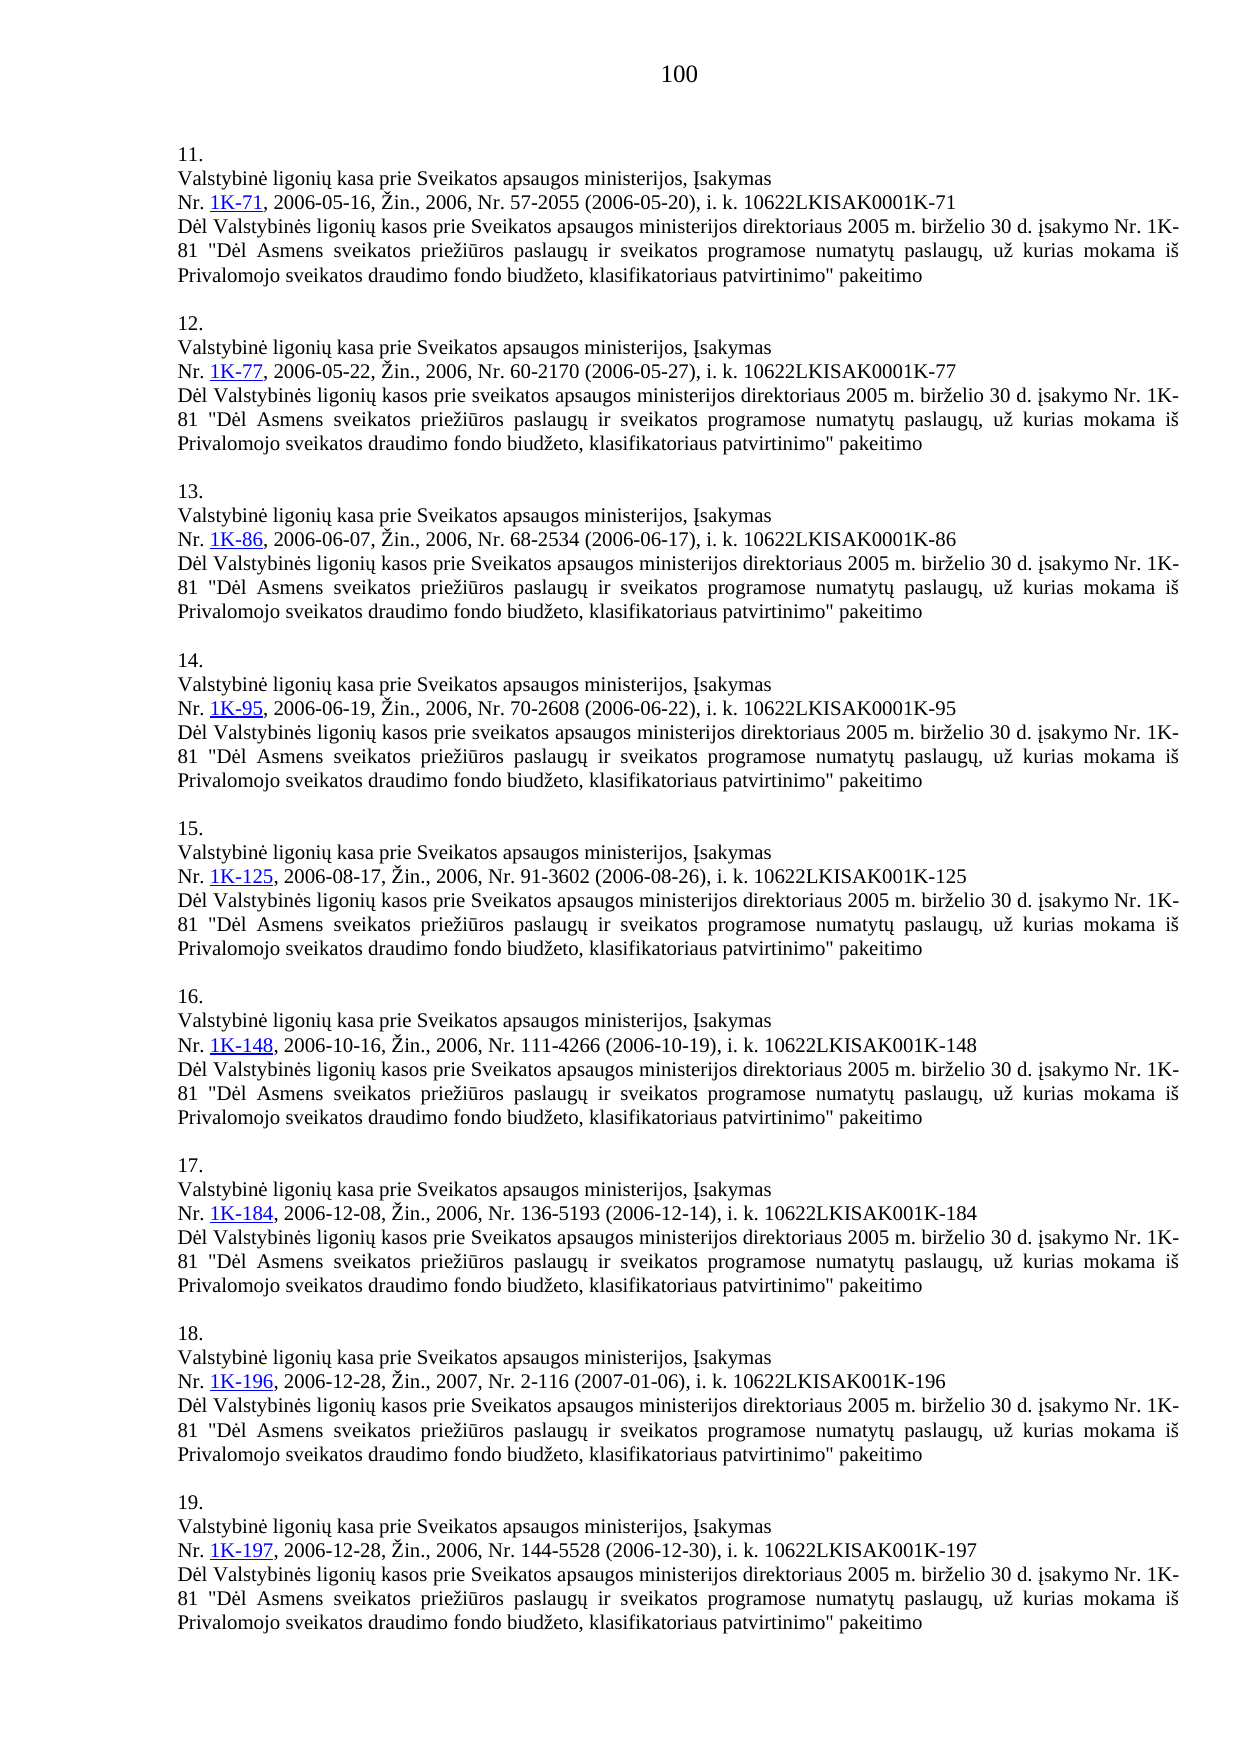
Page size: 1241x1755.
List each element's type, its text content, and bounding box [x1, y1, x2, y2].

text 12. [177, 311, 1181, 335]
text Dėl Valstybinės ligonių kasos prie Sveikatos apsaugos ministerijos direktoriaus 2005 m. birželio 30 d. įsakymo Nr. 1K-81 "Dėl Asmens sveikatos priežiūros paslaugų ir sveikatos programose numatytų paslaugų, už kurias mokama iš Privalomojo sveikatos draudimo fondo biudžeto, klasifikatoriaus patvirtinimo" pakeitimo [177, 1562, 1181, 1634]
text Nr. 1K-148, 2006-10-16, Žin., 2006, Nr. 111-4266 (2006-10-19), i. k. 10622LKISAK001K-148 [177, 1032, 1181, 1057]
text 15. [177, 816, 1181, 840]
text 13. [177, 479, 1181, 503]
text 14. [177, 647, 1181, 672]
text Nr. 1K-197, 2006-12-28, Žin., 2006, Nr. 144-5528 (2006-12-30), i. k. 10622LKISAK001K-197 [177, 1538, 1181, 1562]
text Dėl Valstybinės ligonių kasos prie sveikatos apsaugos ministerijos direktoriaus 2005 m. birželio 30 d. įsakymo Nr. 1K-81 "Dėl Asmens sveikatos priežiūros paslaugų ir sveikatos programose numatytų paslaugų, už kurias mokama iš Privalomojo sveikatos draudimo fondo biudžeto, klasifikatoriaus patvirtinimo" pakeitimo [177, 720, 1181, 792]
text Nr. 1K-86, 2006-06-07, Žin., 2006, Nr. 68-2534 (2006-06-17), i. k. 10622LKISAK0001K-86 [177, 527, 1181, 551]
text Valstybinė ligonių kasa prie Sveikatos apsaugos ministerijos, Įsakymas [177, 335, 1181, 359]
text Dėl Valstybinės ligonių kasos prie Sveikatos apsaugos ministerijos direktoriaus 2005 m. birželio 30 d. įsakymo Nr. 1K-81 "Dėl Asmens sveikatos priežiūros paslaugų ir sveikatos programose numatytų paslaugų, už kurias mokama iš Privalomojo sveikatos draudimo fondo biudžeto, klasifikatoriaus patvirtinimo" pakeitimo [177, 888, 1181, 960]
text Valstybinė ligonių kasa prie Sveikatos apsaugos ministerijos, Įsakymas [177, 1177, 1181, 1201]
text Nr. 1K-71, 2006-05-16, Žin., 2006, Nr. 57-2055 (2006-05-20), i. k. 10622LKISAK0001K-71 [177, 190, 1181, 214]
text Nr. 1K-196, 2006-12-28, Žin., 2007, Nr. 2-116 (2007-01-06), i. k. 10622LKISAK001K-196 [177, 1369, 1181, 1393]
text Dėl Valstybinės ligonių kasos prie Sveikatos apsaugos ministerijos direktoriaus 2005 m. birželio 30 d. įsakymo Nr. 1K-81 "Dėl Asmens sveikatos priežiūros paslaugų ir sveikatos programose numatytų paslaugų, už kurias mokama iš Privalomojo sveikatos draudimo fondo biudžeto, klasifikatoriaus patvirtinimo" pakeitimo [177, 1057, 1181, 1129]
text Valstybinė ligonių kasa prie Sveikatos apsaugos ministerijos, Įsakymas [177, 1345, 1181, 1369]
text Nr. 1K-95, 2006-06-19, Žin., 2006, Nr. 70-2608 (2006-06-22), i. k. 10622LKISAK0001K-95 [177, 696, 1181, 720]
text Nr. 1K-125, 2006-08-17, Žin., 2006, Nr. 91-3602 (2006-08-26), i. k. 10622LKISAK001K-125 [177, 864, 1181, 888]
text Dėl Valstybinės ligonių kasos prie Sveikatos apsaugos ministerijos direktoriaus 2005 m. birželio 30 d. įsakymo Nr. 1K-81 "Dėl Asmens sveikatos priežiūros paslaugų ir sveikatos programose numatytų paslaugų, už kurias mokama iš Privalomojo sveikatos draudimo fondo biudžeto, klasifikatoriaus patvirtinimo" pakeitimo [177, 1225, 1181, 1297]
text Valstybinė ligonių kasa prie Sveikatos apsaugos ministerijos, Įsakymas [177, 1514, 1181, 1538]
text 19. [177, 1490, 1181, 1514]
text Valstybinė ligonių kasa prie Sveikatos apsaugos ministerijos, Įsakymas [177, 840, 1181, 864]
text Valstybinė ligonių kasa prie Sveikatos apsaugos ministerijos, Įsakymas [177, 166, 1181, 190]
text Dėl Valstybinės ligonių kasos prie Sveikatos apsaugos ministerijos direktoriaus 2005 m. birželio 30 d. įsakymo Nr. 1K-81 "Dėl Asmens sveikatos priežiūros paslaugų ir sveikatos programose numatytų paslaugų, už kurias mokama iš Privalomojo sveikatos draudimo fondo biudžeto, klasifikatoriaus patvirtinimo" pakeitimo [177, 214, 1181, 287]
text Dėl Valstybinės ligonių kasos prie Sveikatos apsaugos ministerijos direktoriaus 2005 m. birželio 30 d. įsakymo Nr. 1K-81 "Dėl Asmens sveikatos priežiūros paslaugų ir sveikatos programose numatytų paslaugų, už kurias mokama iš Privalomojo sveikatos draudimo fondo biudžeto, klasifikatoriaus patvirtinimo" pakeitimo [177, 551, 1181, 623]
text 17. [177, 1153, 1181, 1177]
text 18. [177, 1321, 1181, 1345]
text 16. [177, 984, 1181, 1008]
text Dėl Valstybinės ligonių kasos prie Sveikatos apsaugos ministerijos direktoriaus 2005 m. birželio 30 d. įsakymo Nr. 1K-81 "Dėl Asmens sveikatos priežiūros paslaugų ir sveikatos programose numatytų paslaugų, už kurias mokama iš Privalomojo sveikatos draudimo fondo biudžeto, klasifikatoriaus patvirtinimo" pakeitimo [177, 1393, 1181, 1466]
text Nr. 1K-77, 2006-05-22, Žin., 2006, Nr. 60-2170 (2006-05-27), i. k. 10622LKISAK0001K-77 [177, 359, 1181, 383]
text 11. [177, 142, 1181, 166]
text Valstybinė ligonių kasa prie Sveikatos apsaugos ministerijos, Įsakymas [177, 1008, 1181, 1032]
text Valstybinė ligonių kasa prie Sveikatos apsaugos ministerijos, Įsakymas [177, 672, 1181, 696]
text Dėl Valstybinės ligonių kasos prie sveikatos apsaugos ministerijos direktoriaus 2005 m. birželio 30 d. įsakymo Nr. 1K-81 "Dėl Asmens sveikatos priežiūros paslaugų ir sveikatos programose numatytų paslaugų, už kurias mokama iš Privalomojo sveikatos draudimo fondo biudžeto, klasifikatoriaus patvirtinimo" pakeitimo [177, 383, 1181, 455]
text Nr. 1K-184, 2006-12-08, Žin., 2006, Nr. 136-5193 (2006-12-14), i. k. 10622LKISAK001K-184 [177, 1201, 1181, 1225]
text Valstybinė ligonių kasa prie Sveikatos apsaugos ministerijos, Įsakymas [177, 503, 1181, 527]
